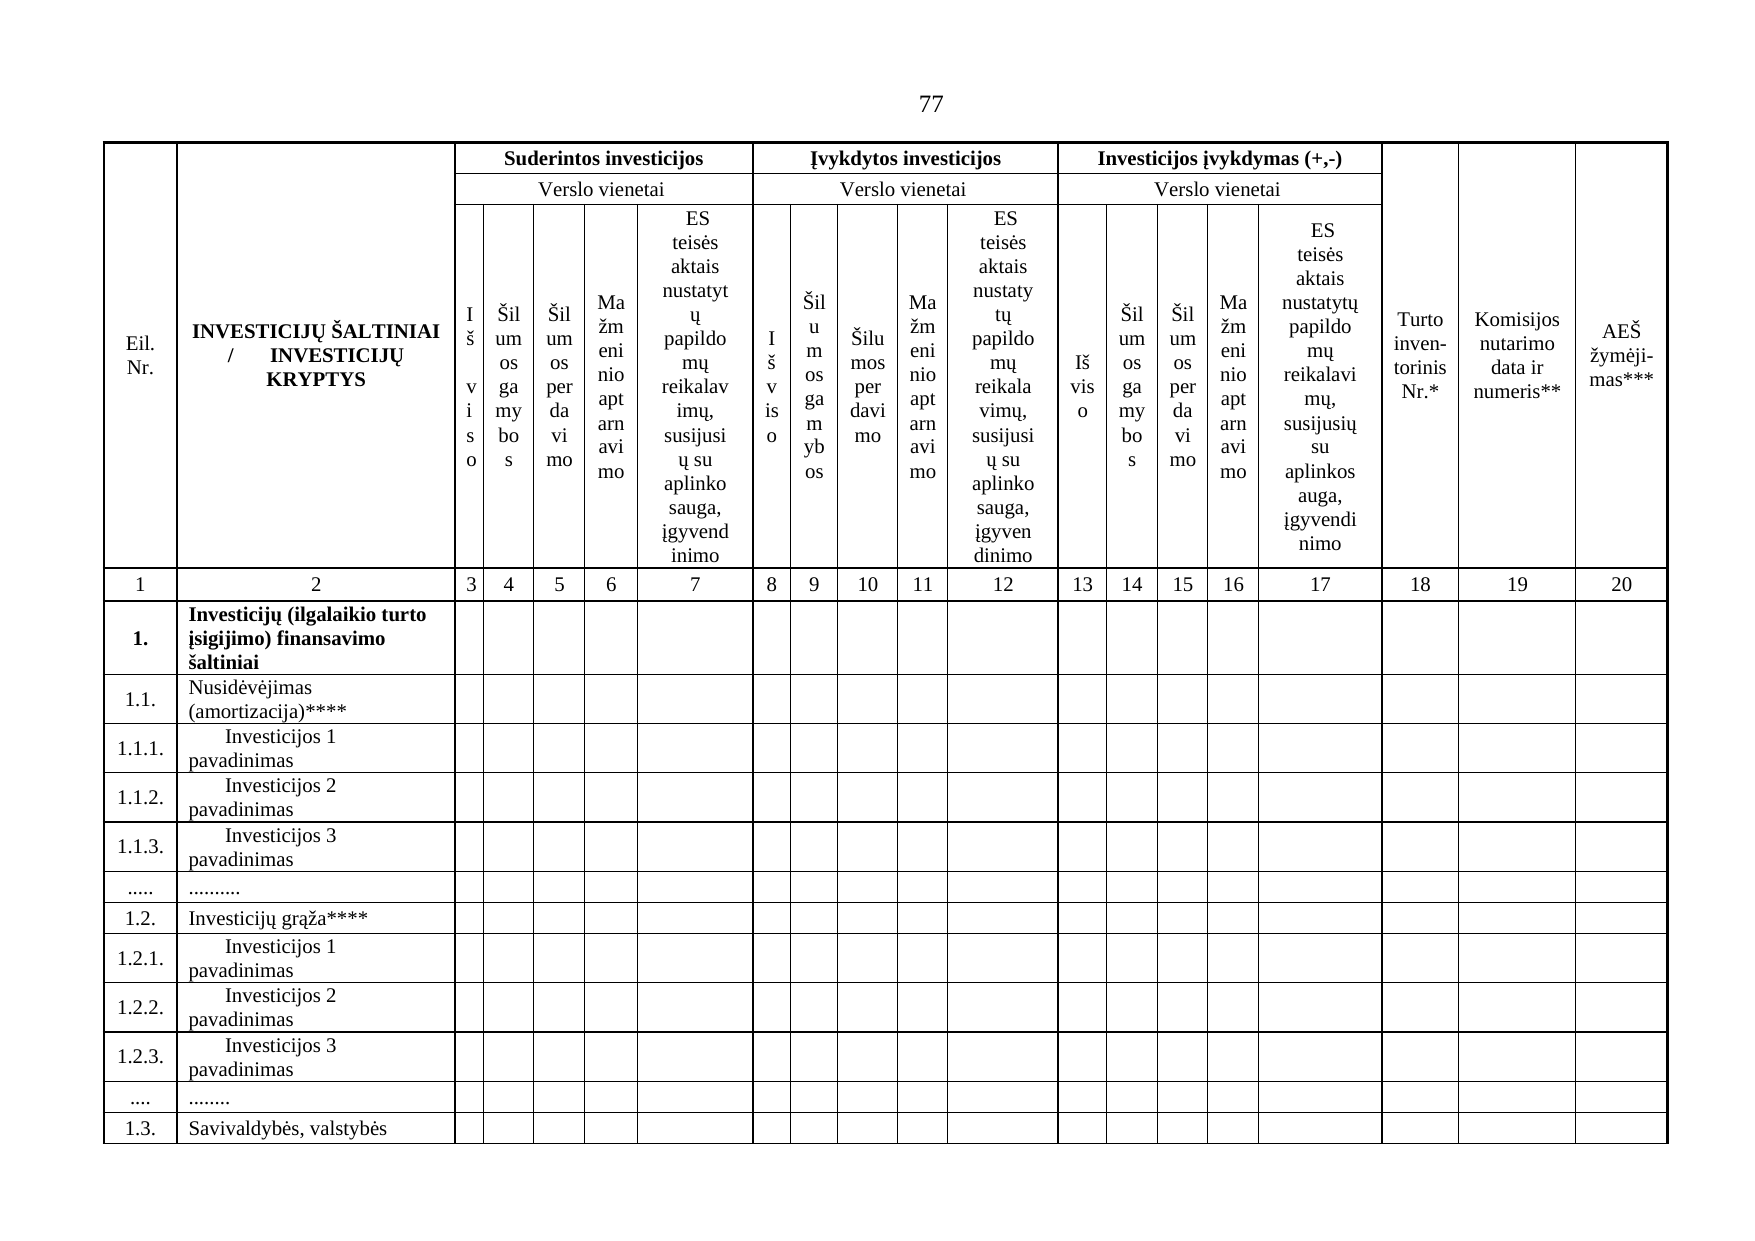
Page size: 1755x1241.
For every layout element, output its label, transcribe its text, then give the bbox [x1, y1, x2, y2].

table_cell [948, 903, 1057, 933]
table_cell [1576, 724, 1666, 772]
table_cell [1576, 602, 1666, 674]
table_cell [1259, 675, 1381, 723]
table_cell [1059, 773, 1106, 821]
table_cell [534, 602, 584, 674]
table_cell [1459, 1082, 1575, 1112]
table_cell [754, 1082, 790, 1112]
table_cell [1059, 602, 1106, 674]
table_cell Šilumos perdavimo [838, 205, 897, 567]
table_cell [1459, 675, 1575, 723]
table_cell [1576, 872, 1666, 902]
table_cell [484, 1082, 533, 1112]
table_cell [791, 872, 837, 902]
table_cell [585, 724, 637, 772]
table_cell 1.1.1. [105, 724, 176, 772]
table_cell 12 [948, 569, 1057, 600]
table_cell [1158, 1082, 1207, 1112]
table_cell [838, 903, 897, 933]
table_cell [1158, 1113, 1207, 1143]
table_cell [948, 934, 1057, 982]
table_cell [1459, 872, 1575, 902]
table_cell [1259, 1082, 1381, 1112]
table_cell [838, 1082, 897, 1112]
table_cell [1576, 1082, 1666, 1112]
table_cell [585, 1082, 637, 1112]
table_cell [1259, 1033, 1381, 1081]
table_cell [791, 1033, 837, 1081]
table_cell [1383, 773, 1458, 821]
table_cell [1158, 903, 1207, 933]
table_cell [1208, 1082, 1258, 1112]
table_cell [838, 823, 897, 871]
table_cell Mažmeninio aptarnavimo [1208, 205, 1258, 567]
table_cell [456, 1113, 483, 1143]
table_cell [638, 1113, 752, 1143]
table_cell [456, 872, 483, 902]
table_cell [1107, 1113, 1157, 1143]
table_cell 1.1. [105, 675, 176, 723]
table_cell 1. [105, 602, 176, 674]
table_cell [948, 1033, 1057, 1081]
table_header AEŠ žymėji-mas*** [1576, 144, 1666, 567]
table_cell [1059, 1033, 1106, 1081]
table_cell [898, 823, 947, 871]
table_header INVESTICIJŲ ŠALTINIAI / INVESTICIJŲ KRYPTYS [178, 144, 454, 567]
table_cell [585, 602, 637, 674]
table_cell Šilumos perdavimo [1158, 205, 1207, 567]
table_cell [898, 934, 947, 982]
table_cell 14 [1107, 569, 1157, 600]
table_cell [754, 934, 790, 982]
table_cell [1208, 675, 1258, 723]
table_cell [1107, 903, 1157, 933]
table_cell [638, 1082, 752, 1112]
table_cell [754, 724, 790, 772]
table_cell [638, 724, 752, 772]
table_cell [791, 602, 837, 674]
table_cell [1383, 934, 1458, 982]
table_cell Šilumos gamybos [484, 205, 533, 567]
table_cell [456, 903, 483, 933]
table_cell [791, 773, 837, 821]
table_cell 20 [1576, 569, 1666, 600]
table_cell [1383, 1033, 1458, 1081]
table_cell [1059, 934, 1106, 982]
table_cell [1576, 823, 1666, 871]
table_cell [1107, 872, 1157, 902]
table_cell [1459, 602, 1575, 674]
table_cell [638, 903, 752, 933]
table_cell [948, 724, 1057, 772]
table_cell [1158, 602, 1207, 674]
table_cell [791, 983, 837, 1031]
table_cell ES teisės aktais nustatytų papildomų reikalavimų, susijusių su aplinkosauga, įgyvendinimo [948, 205, 1057, 567]
table_cell [1158, 724, 1207, 772]
table_cell [1459, 823, 1575, 871]
table_cell [1576, 1113, 1666, 1143]
table_cell [1158, 823, 1207, 871]
table_cell [1107, 724, 1157, 772]
table_cell 1.2.1. [105, 934, 176, 982]
table_cell .......... [178, 872, 454, 902]
table_cell [898, 773, 947, 821]
table_header Turto inven-torinis Nr.* [1383, 144, 1458, 567]
table_cell [1576, 983, 1666, 1031]
table_cell 15 [1158, 569, 1207, 600]
table_cell [638, 872, 752, 902]
table_cell [456, 602, 483, 674]
table_cell [1259, 872, 1381, 902]
table_cell [1158, 675, 1207, 723]
table_cell [1459, 773, 1575, 821]
table_cell 2 [178, 569, 454, 600]
table_cell [1576, 934, 1666, 982]
table_cell [1059, 903, 1106, 933]
table_cell [484, 872, 533, 902]
table_cell 13 [1059, 569, 1106, 600]
table_header Komisijos nutarimo data ir numeris** [1459, 144, 1575, 567]
table_cell [1259, 724, 1381, 772]
table_cell [838, 773, 897, 821]
table_cell [585, 934, 637, 982]
table_cell [1059, 1113, 1106, 1143]
table_cell Nusidėvėjimas (amortizacija)**** [178, 675, 454, 723]
table_header Įvykdytos investicijos [754, 144, 1057, 173]
table_cell [754, 903, 790, 933]
table_cell [898, 872, 947, 902]
table_cell [1208, 823, 1258, 871]
table_cell [1576, 1033, 1666, 1081]
table_cell [1459, 1113, 1575, 1143]
table_cell [1259, 773, 1381, 821]
table_cell [1158, 983, 1207, 1031]
table_cell [1107, 773, 1157, 821]
table_cell [585, 1113, 637, 1143]
table_cell [791, 903, 837, 933]
table_cell Šilumos gamybos [1107, 205, 1157, 567]
table_cell [1383, 724, 1458, 772]
table_cell [948, 1113, 1057, 1143]
table_cell [585, 675, 637, 723]
table_cell [1107, 1082, 1157, 1112]
table_cell [948, 602, 1057, 674]
table_cell Šilumos perdavimo [534, 205, 584, 567]
table_cell [1208, 773, 1258, 821]
table_cell Investicijos 3 pavadinimas [178, 823, 454, 871]
table_cell [1107, 1033, 1157, 1081]
table_cell [484, 602, 533, 674]
table_cell [791, 675, 837, 723]
table_cell [1259, 823, 1381, 871]
table_cell [456, 1082, 483, 1112]
table_cell [898, 903, 947, 933]
table_cell 7 [638, 569, 752, 600]
table_cell 16 [1208, 569, 1258, 600]
table_cell 1.1.2. [105, 773, 176, 821]
table_cell 10 [838, 569, 897, 600]
table_cell ES teisės aktais nustatytų papildomų reikalavimų, susijusių su aplinkosauga, įgyvendinimo [638, 205, 752, 567]
table_cell 1.2. [105, 903, 176, 933]
table_cell [1107, 823, 1157, 871]
table_cell [948, 773, 1057, 821]
table_cell [754, 773, 790, 821]
table_cell [484, 934, 533, 982]
table_cell [456, 823, 483, 871]
table_cell [1158, 934, 1207, 982]
table_cell ..... [105, 872, 176, 902]
table_cell [1259, 934, 1381, 982]
table_cell 1.1.3. [105, 823, 176, 871]
table_cell [638, 1033, 752, 1081]
table_cell [898, 1033, 947, 1081]
table_cell 5 [534, 569, 584, 600]
table_cell [456, 1033, 483, 1081]
table_cell [754, 1033, 790, 1081]
table_cell [754, 1113, 790, 1143]
table_cell [1059, 872, 1106, 902]
table_cell [456, 724, 483, 772]
table_cell [534, 983, 584, 1031]
table_cell 17 [1259, 569, 1381, 600]
table_cell [534, 903, 584, 933]
table_header Eil. Nr. [105, 144, 176, 567]
table_cell Investicijos 2 pavadinimas [178, 983, 454, 1031]
table_cell [585, 823, 637, 871]
table_cell [1459, 934, 1575, 982]
table_cell [456, 934, 483, 982]
table_cell [534, 675, 584, 723]
table_cell [791, 1082, 837, 1112]
table_cell [898, 602, 947, 674]
table_cell [898, 1082, 947, 1112]
table_cell [484, 773, 533, 821]
table_cell 19 [1459, 569, 1575, 600]
table_cell [534, 823, 584, 871]
table_cell [1059, 675, 1106, 723]
table_cell [1383, 1082, 1458, 1112]
table_cell [948, 872, 1057, 902]
table_cell [585, 983, 637, 1031]
table_cell Investicijos 1 pavadinimas [178, 724, 454, 772]
table_header Investicijos įvykdymas (+,-) [1059, 144, 1381, 173]
table_cell [838, 934, 897, 982]
table_cell [484, 675, 533, 723]
table_cell [1576, 675, 1666, 723]
table_cell [838, 983, 897, 1031]
table_cell [534, 1082, 584, 1112]
table_cell Verslo vienetai [1059, 174, 1381, 204]
table_cell Investicijų (ilgalaikio turto įsigijimo) finansavimo šaltiniai [178, 602, 454, 674]
table_cell [638, 675, 752, 723]
table_cell [1107, 675, 1157, 723]
table_cell [1059, 823, 1106, 871]
table_cell [638, 602, 752, 674]
table_cell Verslo vienetai [754, 174, 1057, 204]
table_cell [585, 903, 637, 933]
table_cell [1259, 903, 1381, 933]
table_cell [1459, 903, 1575, 933]
table_cell 18 [1383, 569, 1458, 600]
table_cell [456, 675, 483, 723]
table_cell Verslo vienetai [456, 174, 752, 204]
table_cell Investicijos 3 pavadinimas [178, 1033, 454, 1081]
table_cell [791, 823, 837, 871]
table_cell [838, 602, 897, 674]
table_cell Investicijos 1 pavadinimas [178, 934, 454, 982]
table_cell [754, 675, 790, 723]
table_cell [898, 675, 947, 723]
table_cell Iš viso [1059, 205, 1106, 567]
table_cell Šilumos gamybos [791, 205, 837, 567]
table_cell [1158, 773, 1207, 821]
table_cell Mažmeninio aptarnavimo [585, 205, 637, 567]
table_cell [1107, 983, 1157, 1031]
table_cell [1158, 1033, 1207, 1081]
table_cell [1208, 602, 1258, 674]
table_cell 1.3. [105, 1113, 176, 1143]
table_cell 4 [484, 569, 533, 600]
table_cell [1383, 903, 1458, 933]
table_cell [1208, 1113, 1258, 1143]
table_cell 3 [456, 569, 483, 600]
table_cell 6 [585, 569, 637, 600]
table_cell [638, 773, 752, 821]
table_cell Iš viso [456, 205, 483, 567]
table_cell [1059, 983, 1106, 1031]
table_cell [754, 602, 790, 674]
table_cell [1107, 602, 1157, 674]
table_cell [484, 983, 533, 1031]
table_header Suderintos investicijos [456, 144, 752, 173]
table_cell [898, 1113, 947, 1143]
table_cell [1059, 1082, 1106, 1112]
table_cell [754, 823, 790, 871]
table_cell 8 [754, 569, 790, 600]
table_cell Investicijų grąža**** [178, 903, 454, 933]
table_cell [1383, 1113, 1458, 1143]
table_cell [638, 934, 752, 982]
table_cell Investicijos 2 pavadinimas [178, 773, 454, 821]
table_cell [1208, 983, 1258, 1031]
table_cell [754, 983, 790, 1031]
table_cell [1259, 983, 1381, 1031]
table_cell [585, 773, 637, 821]
table_cell [1459, 983, 1575, 1031]
table_cell .... [105, 1082, 176, 1112]
table_cell [838, 872, 897, 902]
table_cell [1208, 903, 1258, 933]
table_cell [534, 724, 584, 772]
table_cell [898, 983, 947, 1031]
table_cell [484, 1113, 533, 1143]
table_cell [1383, 602, 1458, 674]
table_cell 9 [791, 569, 837, 600]
table_cell [791, 934, 837, 982]
table_cell [1576, 773, 1666, 821]
table_cell [585, 1033, 637, 1081]
table_cell [484, 903, 533, 933]
table_cell [638, 983, 752, 1031]
table_cell [838, 1113, 897, 1143]
table_cell [456, 983, 483, 1031]
table_cell [838, 724, 897, 772]
table_cell [484, 823, 533, 871]
table_cell ES teisės aktais nustatytų papildomų reikalavimų, susijusių su aplinkosauga, įgyvendinimo [1259, 205, 1381, 567]
table_cell ........ [178, 1082, 454, 1112]
table_cell [1459, 1033, 1575, 1081]
table_cell [534, 1113, 584, 1143]
table_cell [585, 872, 637, 902]
table_cell Savivaldybės, valstybės [178, 1113, 454, 1143]
table_cell [1208, 934, 1258, 982]
table_cell [534, 934, 584, 982]
table_cell 1.2.2. [105, 983, 176, 1031]
table_cell [948, 823, 1057, 871]
table_cell [838, 1033, 897, 1081]
table_cell [638, 823, 752, 871]
table_cell [534, 773, 584, 821]
table_cell [1259, 602, 1381, 674]
table_cell [534, 872, 584, 902]
table_cell [1459, 724, 1575, 772]
table_cell 1 [105, 569, 176, 600]
table_cell Mažmeninio aptarnavimo [898, 205, 947, 567]
table_cell [1383, 823, 1458, 871]
table_cell [1158, 872, 1207, 902]
table_cell [1059, 724, 1106, 772]
table_cell [1259, 1113, 1381, 1143]
table_cell [456, 773, 483, 821]
table_cell [791, 1113, 837, 1143]
table_cell [838, 675, 897, 723]
table_cell [1107, 934, 1157, 982]
table_cell [1383, 872, 1458, 902]
table_cell [484, 724, 533, 772]
table_cell [898, 724, 947, 772]
table_cell [1208, 724, 1258, 772]
table_cell [1383, 675, 1458, 723]
table_cell [948, 1082, 1057, 1112]
table_cell [1208, 872, 1258, 902]
table_cell [948, 675, 1057, 723]
table_cell 11 [898, 569, 947, 600]
table_cell [484, 1033, 533, 1081]
table_cell [534, 1033, 584, 1081]
table_cell [1208, 1033, 1258, 1081]
table_cell [791, 724, 837, 772]
table_cell [1576, 903, 1666, 933]
table_cell Iš viso [754, 205, 790, 567]
table_cell [754, 872, 790, 902]
table_cell [1383, 983, 1458, 1031]
table_cell [948, 983, 1057, 1031]
table_cell 1.2.3. [105, 1033, 176, 1081]
